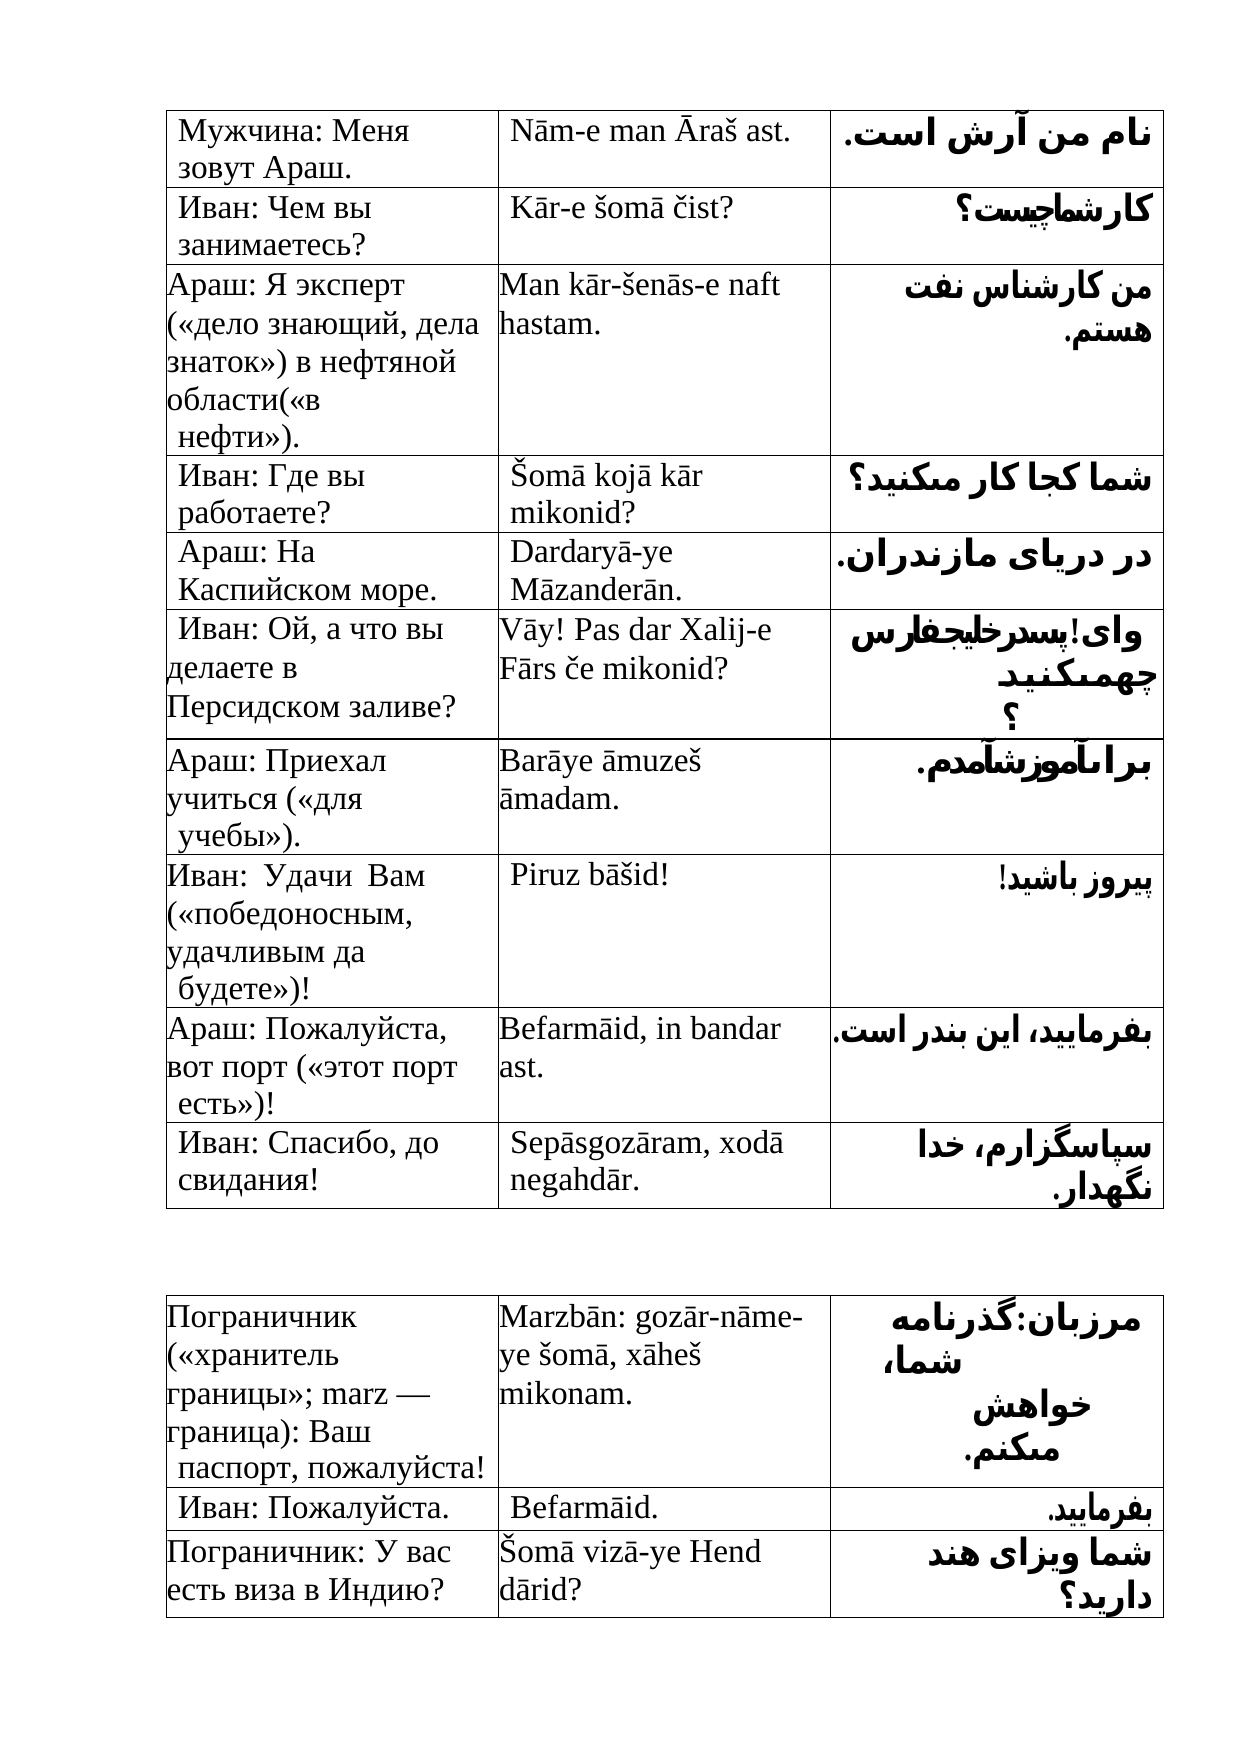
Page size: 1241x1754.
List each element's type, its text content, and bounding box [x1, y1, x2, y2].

table_cell Пограничник: У вас есть виза в Индию? [167, 1531, 498, 1617]
table_cell Иван: Удачи Вам («победоносным, удачливым да будете»)! [167, 855, 498, 1007]
table_cell Šomā vizā-ye Hend dārid? [499, 1531, 830, 1617]
table_header Marzbān: gozār-nāme- ye šomā, xāheš mikonam. [499, 1296, 830, 1487]
table_cell سپاسگزارم، خدا نگھدار. [831, 1123, 1163, 1208]
table_header Barāye āmuzeš āmadam. [499, 740, 830, 854]
table_cell Иван: Чем вы занимаетесь? [167, 188, 498, 264]
table_cell Befarmāid. [499, 1488, 830, 1530]
table_header براىآموزشآمدم. [831, 740, 1163, 854]
table_cell Араш: Я эксперт («дело знающий, дела знаток») в нефтяной области(«в нефти»). [167, 265, 498, 455]
table_cell بفرماييد، اين بندر است. [831, 1008, 1163, 1122]
table_cell Иван: Ой, а что вы делаете в Персидском заливе? [167, 610, 498, 738]
table_cell Šomā kojā kār mikonid? [499, 456, 830, 532]
table_cell Vāy! Pas dar Xalij-e Fārs če mikonid? [499, 610, 830, 738]
table_cell Иван: Пожалуйста. [167, 1488, 498, 1530]
table_cell نام من آرش است. [831, 111, 1163, 187]
table_cell Sepāsgozāram, xodā negahdār. [499, 1123, 830, 1208]
table_cell Man kār-šenās-e naft hastam. [499, 265, 830, 455]
table_cell Араш: Пожалуйста, вот порт («этот порт есть»)! [167, 1008, 498, 1122]
table_cell واى!پسدرخليجفارس چهمىكنيد؟ [831, 610, 1163, 738]
table_cell كارشما چيست؟ [831, 188, 1163, 264]
table_cell Dardaryā-ye Māzanderān. [499, 533, 830, 608]
table_cell شما ويزاى ھند داريد؟ [831, 1531, 1163, 1617]
table_cell Иван: Спасибо, до свидания! [167, 1123, 498, 1208]
table_cell Piruz bāšid! [499, 855, 830, 1007]
table_cell Kār-e šomā čist? [499, 188, 830, 264]
table_cell Befarmāid, in bandar ast. [499, 1008, 830, 1122]
table_cell Араш: На Каспийском море. [167, 533, 498, 608]
table_cell من كارشناس نفت ھستم. [831, 265, 1163, 455]
table_header مرزبان:گذرنامه شما، خواھش مىكنم. [831, 1296, 1163, 1487]
table_cell Иван: Где вы работаете? [167, 456, 498, 532]
table_cell شما كجا كار مىكنيد؟ [831, 456, 1163, 532]
table_header Пограничник («хранитель границы»; marz — граница): Ваш паспорт, пожалуйста! [167, 1296, 498, 1487]
table_header Араш: Приехал учиться («для учебы»). [167, 740, 498, 854]
table_cell Мужчина: Меня зовут Араш. [167, 111, 498, 187]
table_cell Nām-e man Āraš ast. [499, 111, 830, 187]
table_cell بفرماييد. [831, 1488, 1163, 1530]
table_cell در درياى مازندران. [831, 533, 1163, 608]
table_cell پيروز باشيد! [831, 855, 1163, 1007]
